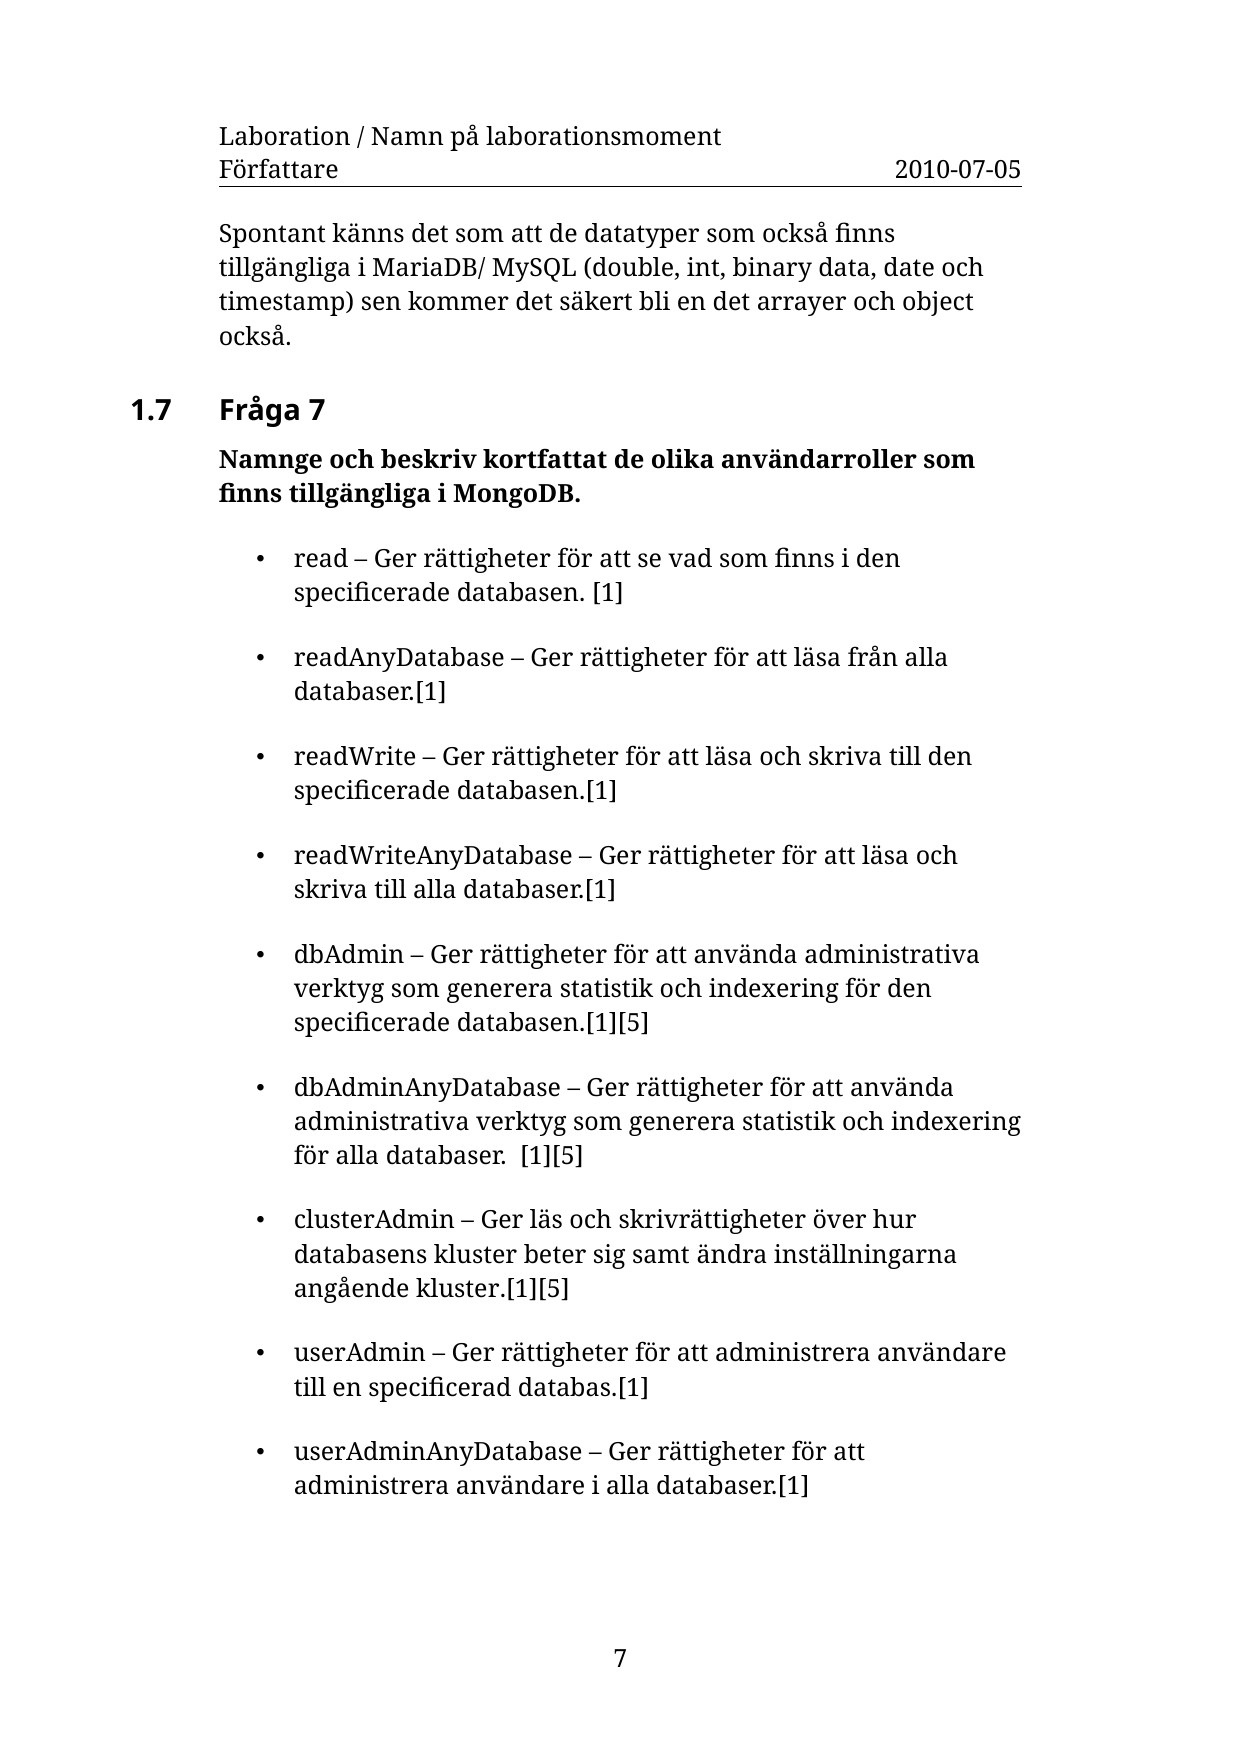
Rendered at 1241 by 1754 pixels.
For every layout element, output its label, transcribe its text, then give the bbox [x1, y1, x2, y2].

list userAdmin – Ger rättigheter för att administrera användare till en specificerad databas.[1] [256, 1335, 1022, 1403]
list dbAdminAnyDatabase – Ger rättigheter för att använda administrativa verktyg som generera statistik och indexering för alla databaser. [1][5] [256, 1069, 1022, 1171]
list readWrite – Ger rättigheter för att läsa och skriva till den specificerade databasen.[1] [256, 739, 1022, 807]
text Namnge och beskriv kortfattat de olika användarroller som finns tillgängliga i MongoDB. [218, 442, 1022, 510]
list userAdminAnyDatabase – Ger rättigheter för att administrera användare i alla databaser.[1] [256, 1434, 1022, 1502]
list clusterAdmin – Ger läs och skrivrättigheter över hur databasens kluster beter sig samt ändra inställningarna angående kluster.[1][5] [256, 1202, 1022, 1304]
list readWriteAnyDatabase – Ger rättigheter för att läsa och skriva till alla databaser.[1] [256, 837, 1022, 906]
text Spontant känns det som att de datatyper som också finns tillgängliga i MariaDB/ MySQL (double, int, binary data, date och timestamp) sen kommer det säkert bli en det arrayer och object också. [218, 216, 1022, 352]
list readAnyDatabase – Ger rättigheter för att läsa från alla databaser.[1] [256, 640, 1022, 708]
list read – Ger rättigheter för att se vad som finns i den specificerade databasen. [1] [256, 541, 1022, 609]
list dbAdmin – Ger rättigheter för att använda administrativa verktyg som generera statistik och indexering för den specificerade databasen.[1][5] [256, 936, 1022, 1038]
subtitle Fråga 7 [130, 389, 1022, 429]
